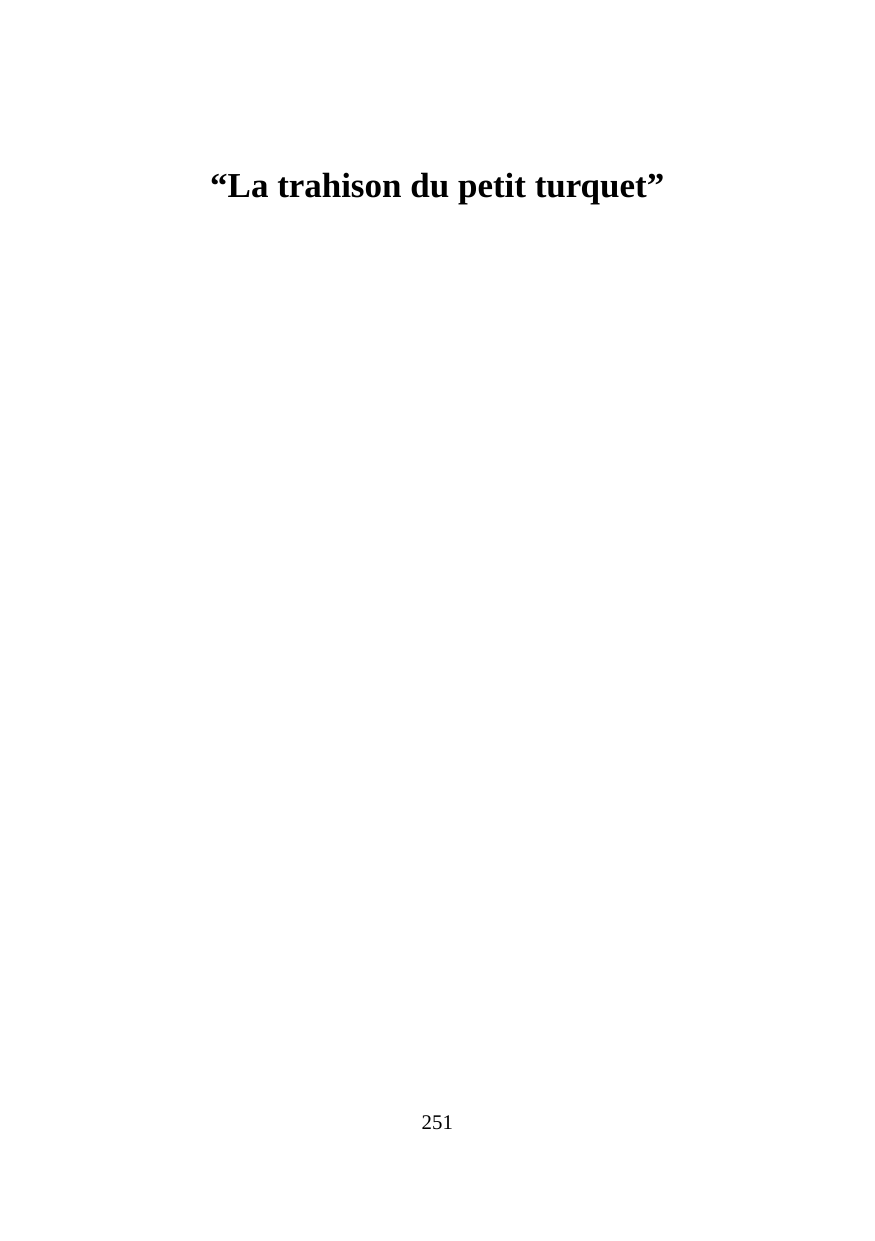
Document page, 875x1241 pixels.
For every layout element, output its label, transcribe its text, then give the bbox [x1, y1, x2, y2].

subtitle “La trahison du petit turquet” [106, 165, 768, 206]
